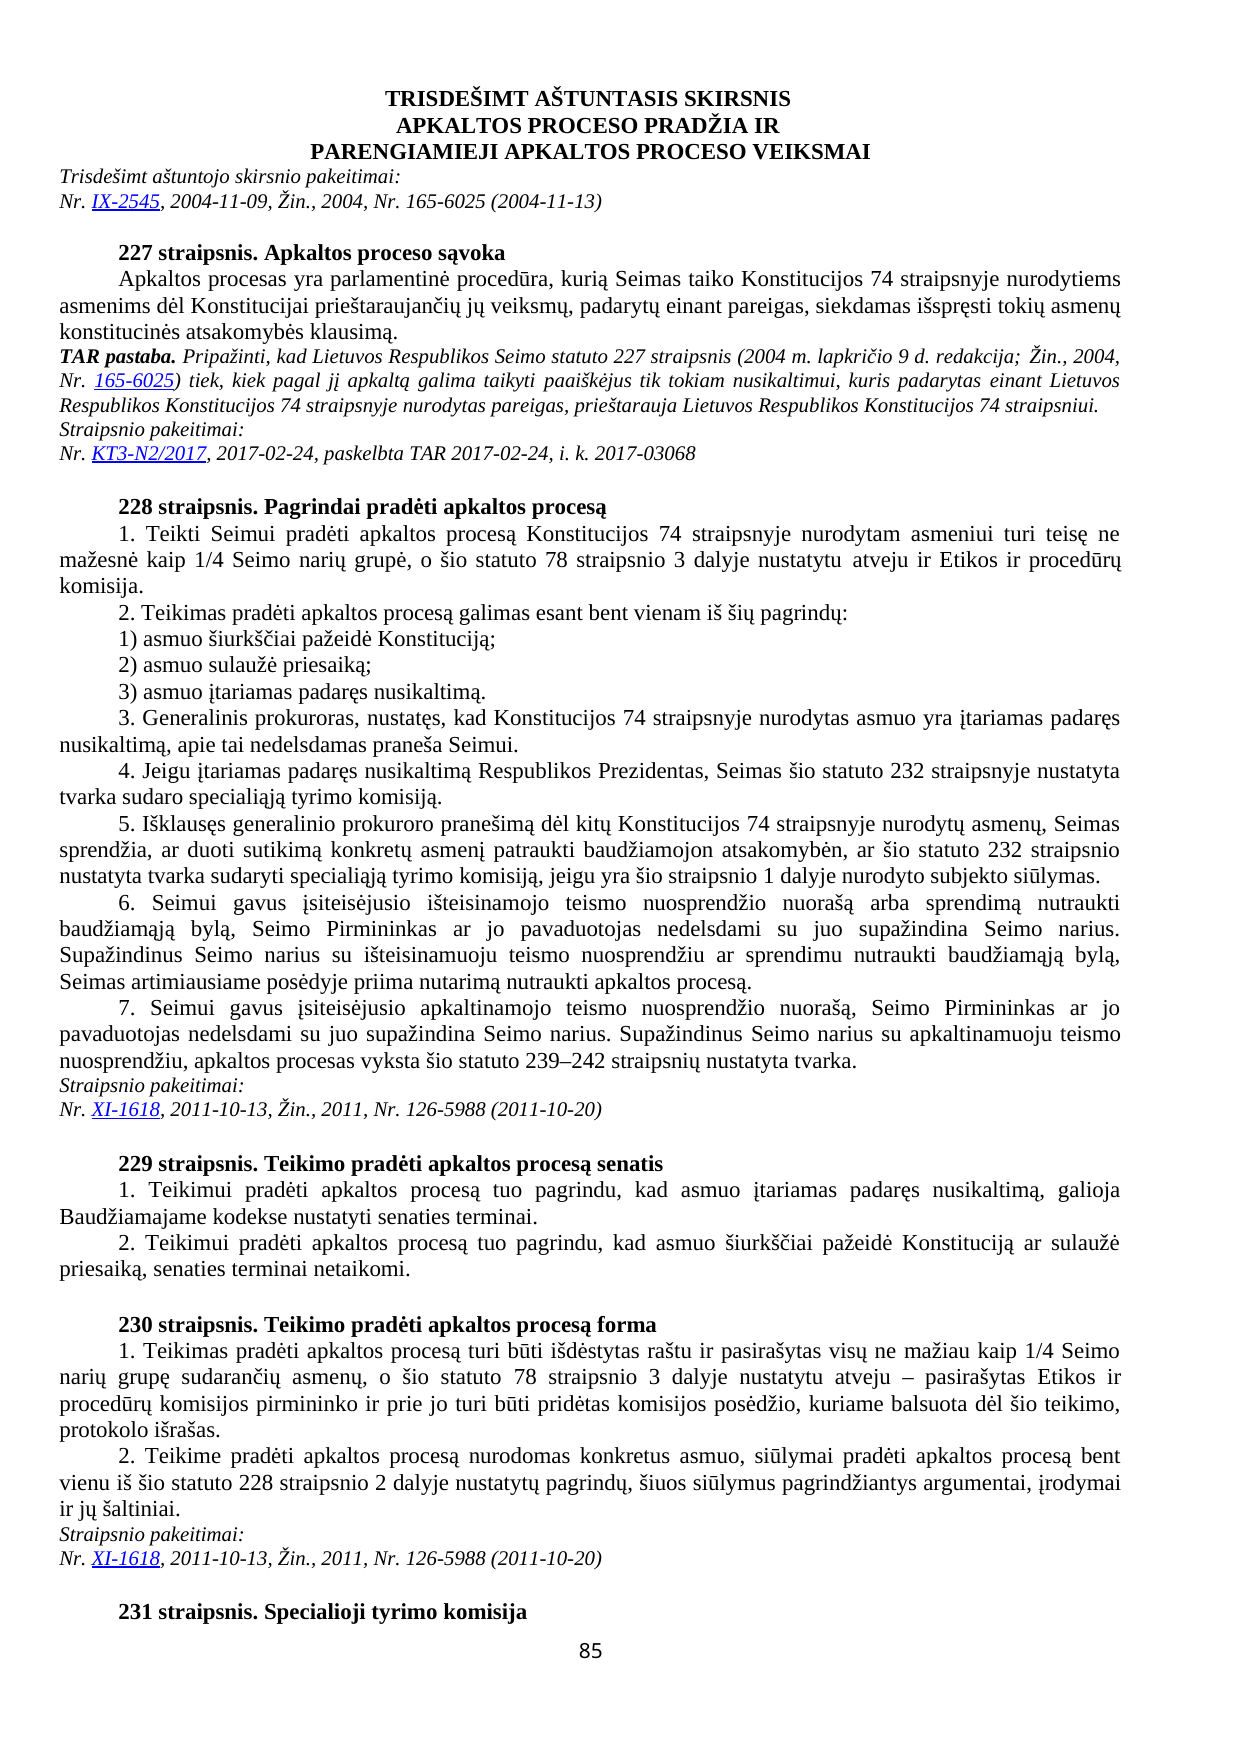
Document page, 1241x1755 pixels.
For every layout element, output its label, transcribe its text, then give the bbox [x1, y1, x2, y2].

text 228 straipsnis. Pagrindai pradėti apkaltos procesą [59, 493, 1122, 520]
text 3. Generalinis prokuroras, nustatęs, kad Konstitucijos 74 straipsnyje nurodytas asmuo yra įtariamas padaręs nusikaltimą, apie tai nedelsdamas praneša Seimui. [59, 704, 1122, 757]
text 2) asmuo sulaužė priesaiką; [59, 652, 1122, 678]
text 6. Seimui gavus įsiteisėjusio išteisinamojo teismo nuosprendžio nuorašą arba sprendimą nutraukti baudžiamąją bylą, Seimo Pirmininkas ar jo pavaduotojas nedelsdami su juo supažindina Seimo narius. Supažindinus Seimo narius su išteisinamuoju teismo nuosprendžiu ar sprendimu nutraukti baudžiamąją bylą, Seimas artimiausiame posėdyje priima nutarimą nutraukti apkaltos procesą. [59, 889, 1122, 994]
text APKALTOS PROCESO PRADŽIA IR PARENGIAMIEJI APKALTOS PROCESO VEIKSMAI [59, 112, 1122, 164]
text Nr. XI-1618, 2011-10-13, Žin., 2011, Nr. 126-5988 (2011-10-20) [59, 1546, 1122, 1569]
text Nr. IX-2545, 2004-11-09, Žin., 2004, Nr. 165-6025 (2004-11-13) [59, 188, 1122, 213]
text 2. Teikimas pradėti apkaltos procesą galimas esant bent vienam iš šių pagrindų: [59, 599, 1122, 625]
text Straipsnio pakeitimai: [59, 1073, 1122, 1097]
text 5. Išklausęs generalinio prokuroro pranešimą dėl kitų Konstitucijos 74 straipsnyje nurodytų asmenų, Seimas sprendžia, ar duoti sutikimą konkretų asmenį patraukti baudžiamojon atsakomybėn, ar šio statuto 232 straipsnio nustatyta tvarka sudaryti specialiąją tyrimo komisiją, jeigu yra šio straipsnio 1 dalyje nurodyto subjekto siūlymas. [59, 810, 1122, 889]
text 1. Teikimui pradėti apkaltos procesą tuo pagrindu, kad asmuo įtariamas padaręs nusikaltimą, galioja Baudžiamajame kodekse nustatyti senaties terminai. [59, 1176, 1122, 1229]
text Nr. XI-1618, 2011-10-13, Žin., 2011, Nr. 126-5988 (2011-10-20) [59, 1097, 1122, 1121]
text 4. Jeigu įtariamas padaręs nusikaltimą Respublikos Prezidentas, Seimas šio statuto 232 straipsnyje nustatyta tvarka sudaro specialiąją tyrimo komisiją. [59, 757, 1122, 810]
text Apkaltos procesas yra parlamentinė procedūra, kurią Seimas taiko Konstitucijos 74 straipsnyje nurodytiems asmenims dėl Konstitucijai prieštaraujančių jų veiksmų, padarytų einant pareigas, siekdamas išspręsti tokių asmenų konstitucinės atsakomybės klausimą. [59, 265, 1122, 344]
text 1) asmuo šiurkščiai pažeidė Konstituciją; [59, 625, 1122, 652]
text 227 straipsnis. Apkaltos proceso sąvoka [59, 239, 1122, 265]
text Trisdešimt aštuntojo skirsnio pakeitimai: [59, 164, 1122, 188]
text 229 straipsnis. Teikimo pradėti apkaltos procesą senatis [59, 1150, 1122, 1176]
text TAR pastaba. Pripažinti, kad Lietuvos Respublikos Seimo statuto 227 straipsnis (2004 m. lapkričio 9 d. redakcija; Žin., 2004, Nr. 165-6025) tiek, kiek pagal jį apkaltą galima taikyti paaiškėjus tik tokiam nusikaltimui, kuris padarytas einant Lietuvos Respublikos Konstitucijos 74 straipsnyje nurodytas pareigas, prieštarauja Lietuvos Respublikos Konstitucijos 74 straipsniui. [59, 344, 1122, 417]
text Straipsnio pakeitimai: [59, 1521, 1122, 1546]
text 231 straipsnis. Specialioji tyrimo komisija [59, 1598, 1122, 1625]
text TRISDEŠIMT AŠTUNTASIS SKIRSNIS [59, 85, 1122, 112]
text 2. Teikimui pradėti apkaltos procesą tuo pagrindu, kad asmuo šiurkščiai pažeidė Konstituciją ar sulaužė priesaiką, senaties terminai netaikomi. [59, 1229, 1122, 1282]
text 1. Teikti Seimui pradėti apkaltos procesą Konstitucijos 74 straipsnyje nurodytam asmeniui turi teisę ne mažesnė kaip 1/4 Seimo narių grupė, o šio statuto 78 straipsnio 3 dalyje nustatytu atveju ir Etikos ir procedūrų komisija. [59, 520, 1122, 599]
text Straipsnio pakeitimai: [59, 417, 1122, 441]
text 230 straipsnis. Teikimo pradėti apkaltos procesą forma [59, 1311, 1122, 1337]
text Nr. KT3-N2/2017, 2017-02-24, paskelbta TAR 2017-02-24, i. k. 2017-03068 [59, 441, 1122, 465]
text 7. Seimui gavus įsiteisėjusio apkaltinamojo teismo nuosprendžio nuorašą, Seimo Pirmininkas ar jo pavaduotojas nedelsdami su juo supažindina Seimo narius. Supažindinus Seimo narius su apkaltinamuoju teismo nuosprendžiu, apkaltos procesas vyksta šio statuto 239–242 straipsnių nustatyta tvarka. [59, 994, 1122, 1073]
text 1. Teikimas pradėti apkaltos procesą turi būti išdėstytas raštu ir pasirašytas visų ne mažiau kaip 1/4 Seimo narių grupę sudarančių asmenų, o šio statuto 78 straipsnio 3 dalyje nustatytu atveju – pasirašytas Etikos ir procedūrų komisijos pirmininko ir prie jo turi būti pridėtas komisijos posėdžio, kuriame balsuota dėl šio teikimo, protokolo išrašas. [59, 1337, 1122, 1442]
text 2. Teikime pradėti apkaltos procesą nurodomas konkretus asmuo, siūlymai pradėti apkaltos procesą bent vienu iš šio statuto 228 straipsnio 2 dalyje nustatytų pagrindų, šiuos siūlymus pagrindžiantys argumentai, įrodymai ir jų šaltiniai. [59, 1442, 1122, 1521]
text 3) asmuo įtariamas padaręs nusikaltimą. [59, 678, 1122, 704]
